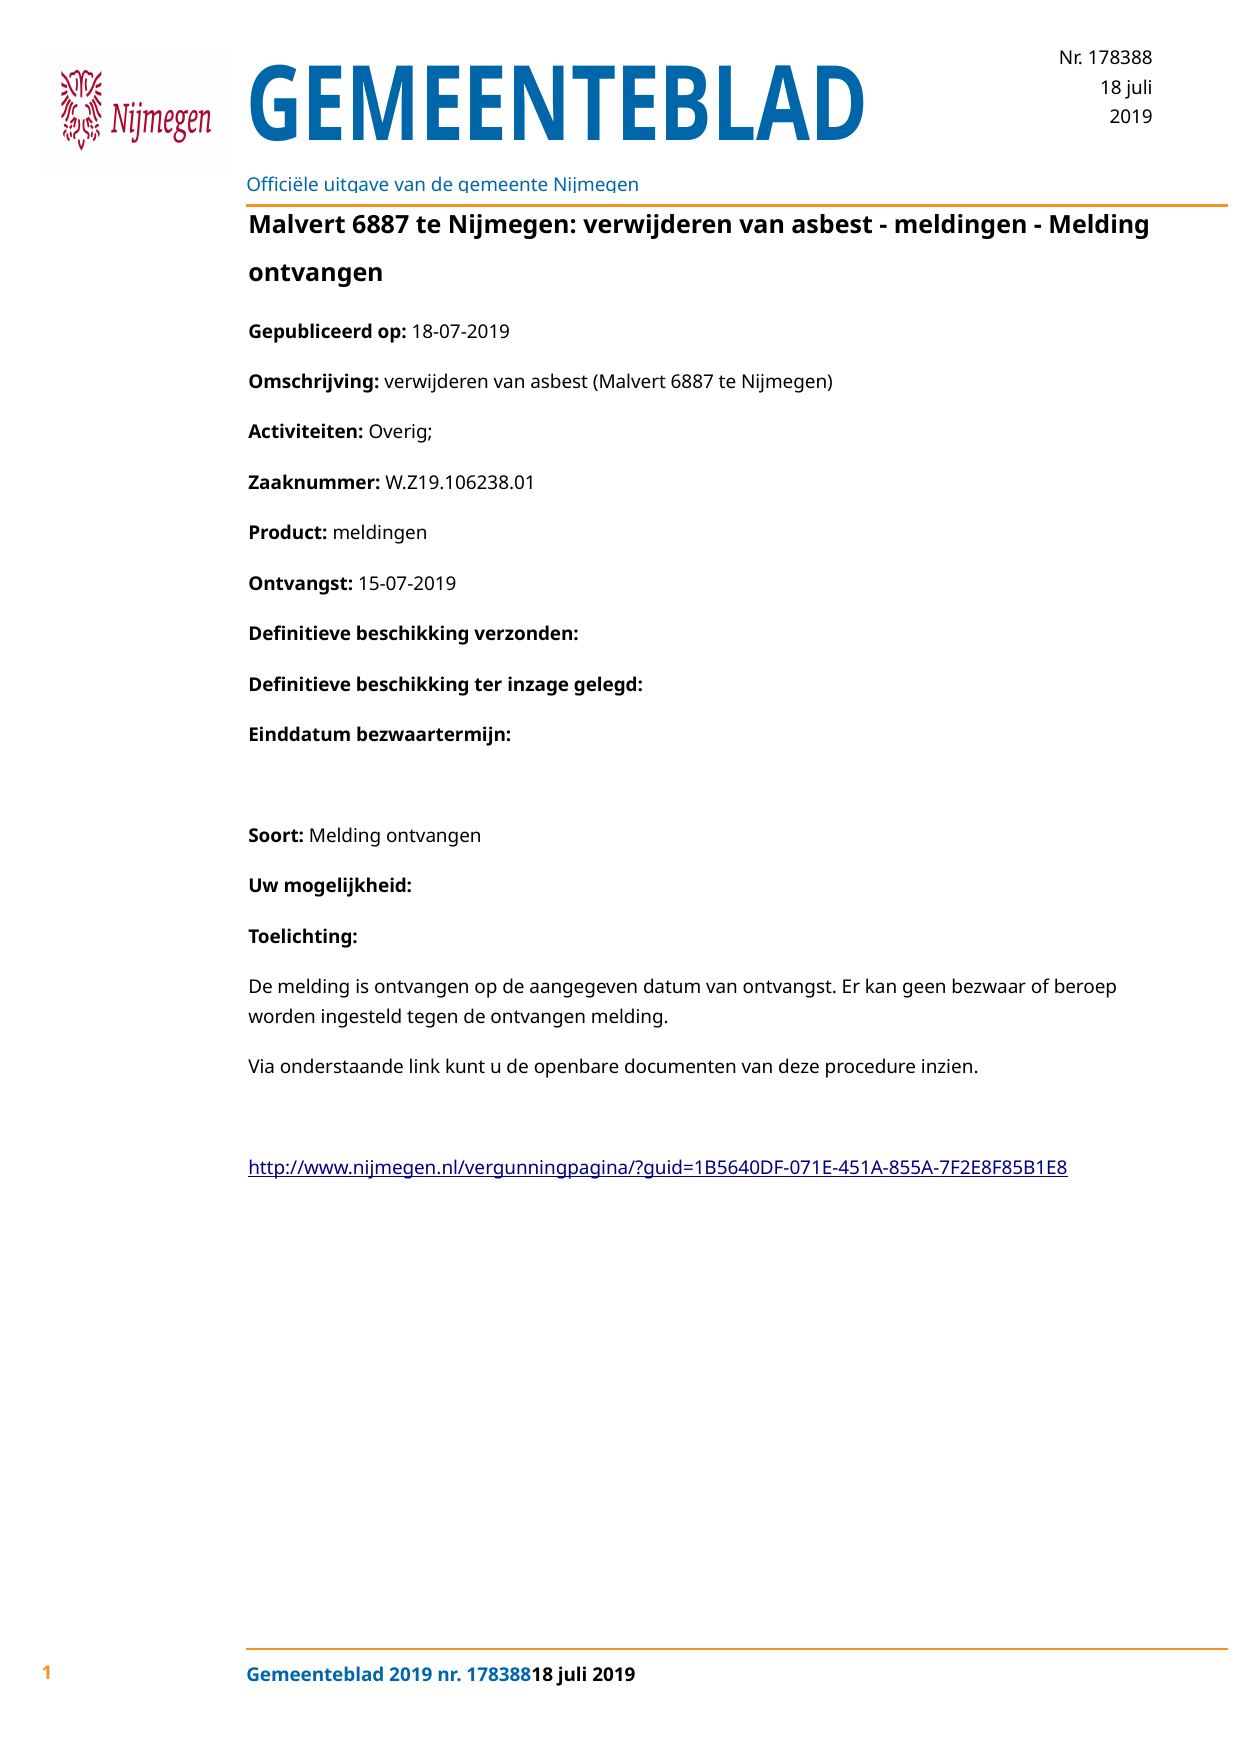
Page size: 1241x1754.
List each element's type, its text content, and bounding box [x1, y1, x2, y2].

picture [41, 47, 231, 172]
text Activiteiten: Overig; [248, 419, 1152, 444]
text http://www.nijmegen.nl/vergunningpagina/?guid=1B5640DF-071E-451A-855A-7F2E8F85B1E8 [248, 1154, 1152, 1180]
text De melding is ontvangen op de aangegeven datum van ontvangst. Er kan geen bezwaar of beroep worden ingesteld tegen de ontvangen melding. [248, 973, 1152, 1029]
text Via onderstaande link kunt u de openbare documenten van deze procedure inzien. [248, 1053, 1152, 1079]
text Omschrijving: verwijderen van asbest (Malvert 6887 te Nijmegen) [248, 368, 1152, 394]
text Definitieve beschikking verzonden: [248, 620, 1152, 646]
text Ontvangst: 15-07-2019 [248, 570, 1152, 596]
text Einddatum bezwaartermijn: [248, 721, 1152, 747]
text Toelichting: [248, 923, 1152, 949]
text Soort: Melding ontvangen [248, 822, 1152, 848]
text Malvert 6887 te Nijmegen: verwijderen van asbest - meldingen - Melding ontvangen [248, 207, 1152, 288]
text Uw mogelijkheid: [248, 872, 1152, 898]
text Gepubliceerd op: 18-07-2019 [248, 318, 1152, 344]
text Definitieve beschikking ter inzage gelegd: [248, 671, 1152, 697]
text Product: meldingen [248, 519, 1152, 545]
text Zaaknummer: W.Z19.106238.01 [248, 469, 1152, 495]
